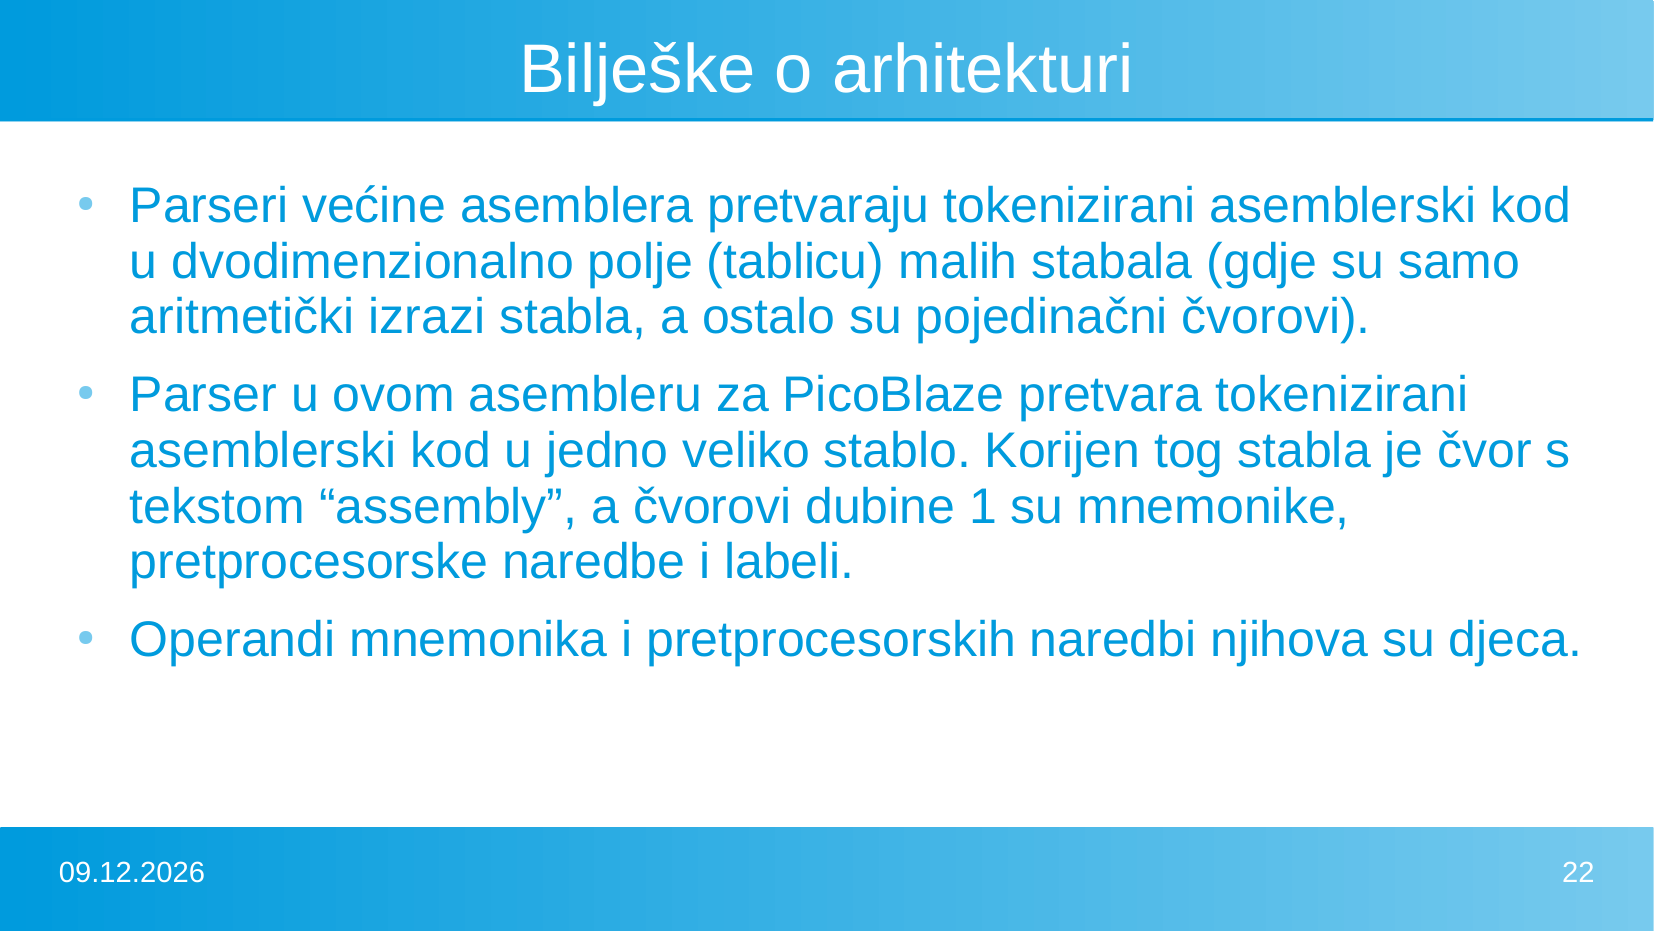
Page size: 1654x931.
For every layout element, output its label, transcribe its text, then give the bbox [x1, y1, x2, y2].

list Parseri većine asemblera pretvaraju tokenizirani asemblerski kod u dvodimenzionalno polje (tablicu) malih stabala (gdje su samo aritmetički izrazi stabla, a ostalo su pojedinačni čvorovi). Parser u ovom asembleru za PicoBlaze pretvara tokenizirani asemblerski kod u jedno veliko stablo. Korijen tog stabla je čvor s tekstom “assembly”, a čvorovi dubine 1 su mnemonike, pretprocesorske naredbe i labeli. Operandi mnemonika i pretprocesorskih naredbi njihova su djeca. [59, 177, 1595, 768]
title Bilješke o arhitekturi [59, 29, 1595, 108]
